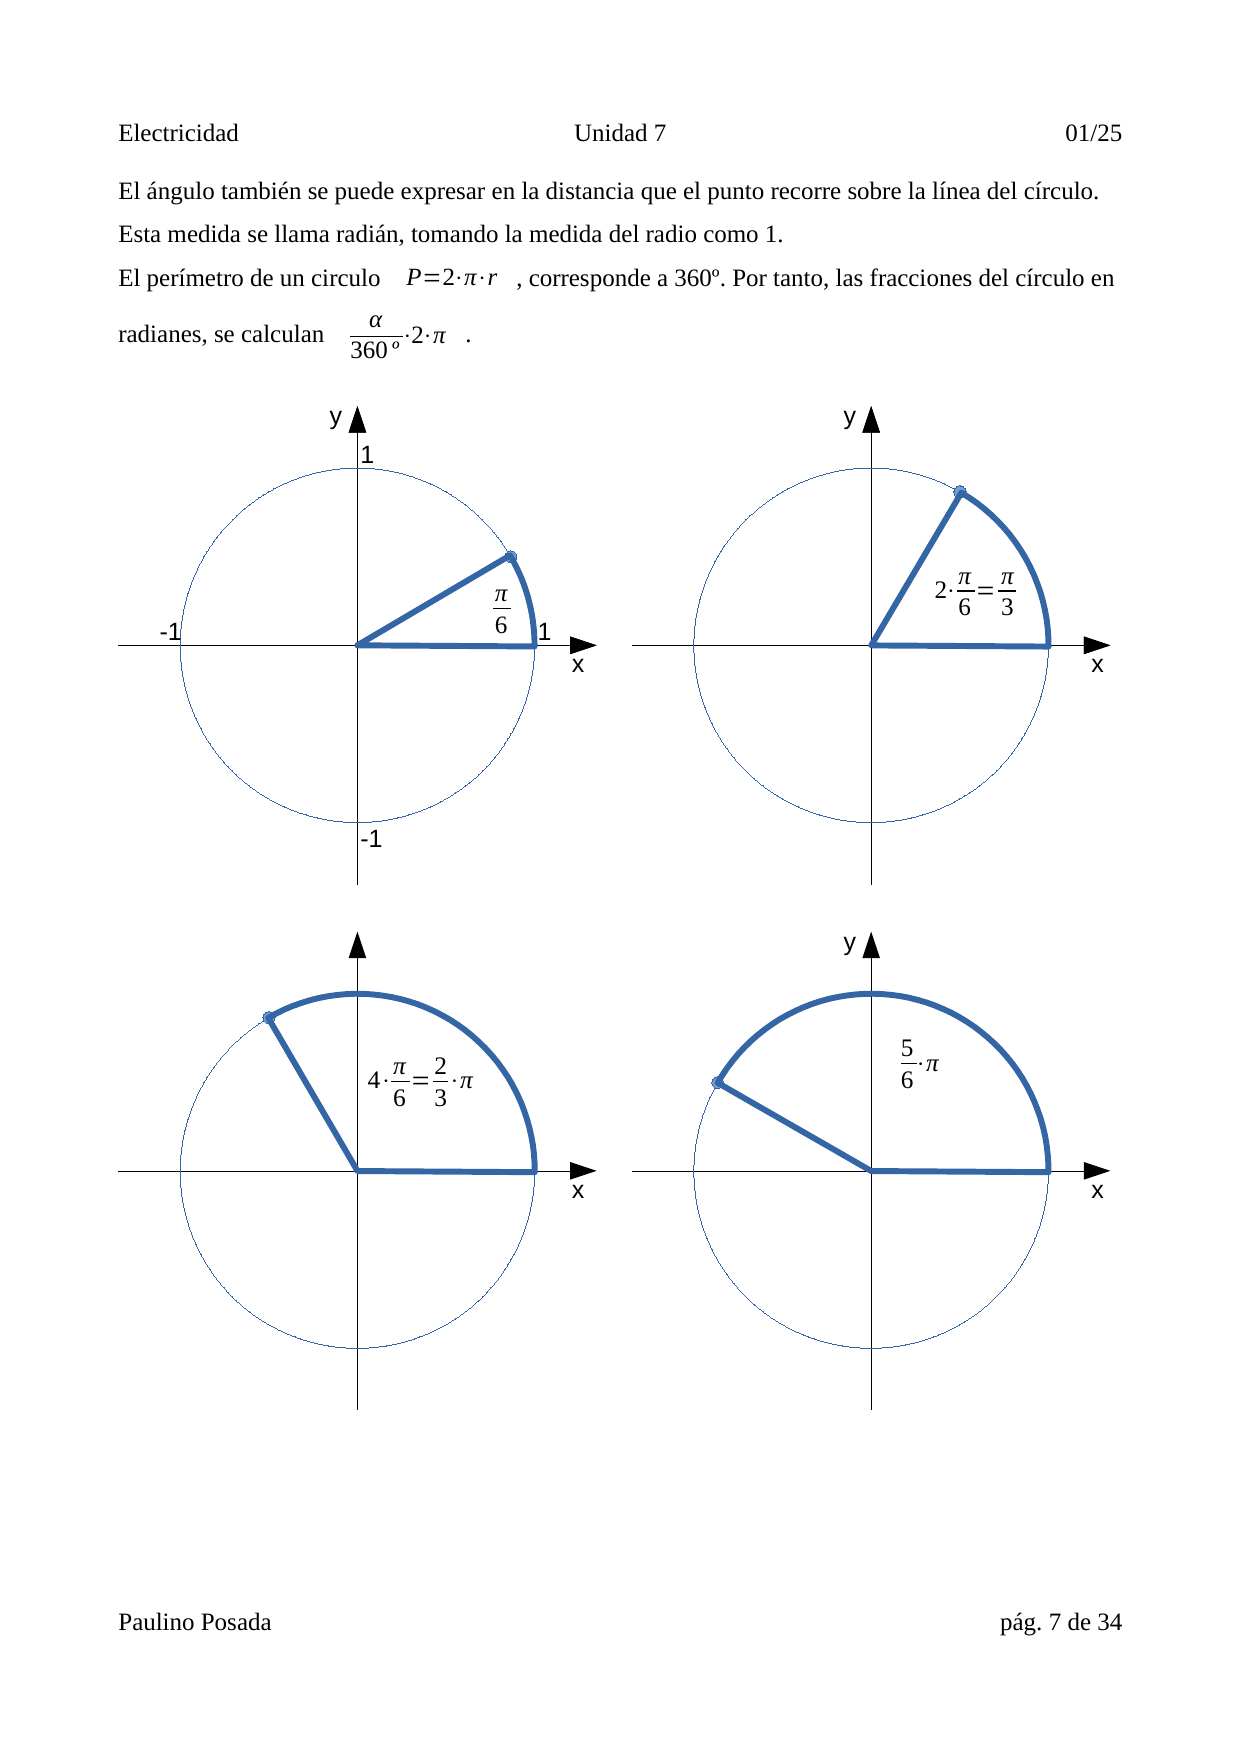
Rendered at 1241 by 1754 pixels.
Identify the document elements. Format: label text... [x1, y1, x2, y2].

text El ángulo también se puede expresar en la distancia que el punto recorre sobre la línea del círculo. Esta medida se llama radián, tomando la medida del radio como 1. [118, 176, 1122, 248]
text El perímetro de un circulo , corresponde a 360º. Por tanto, las fracciones del círculo en radianes, se calculan . [118, 263, 1122, 365]
